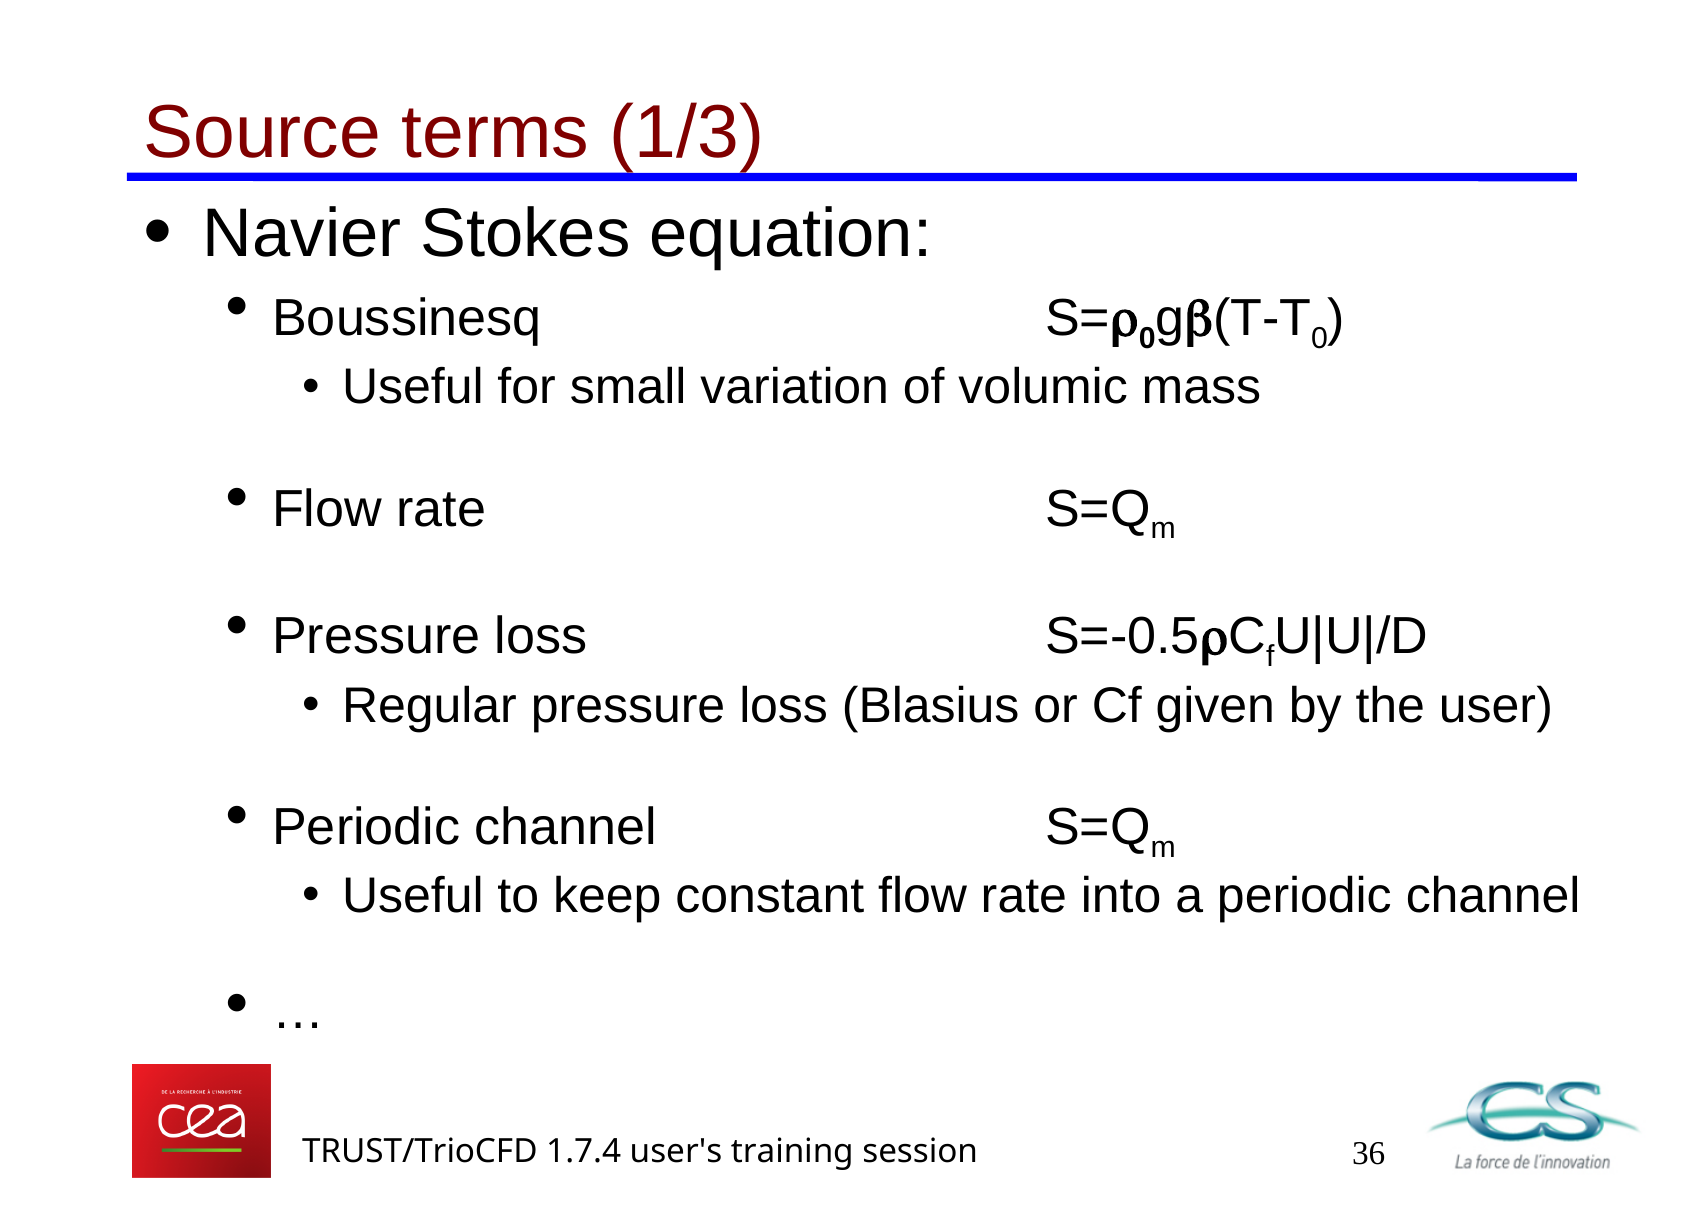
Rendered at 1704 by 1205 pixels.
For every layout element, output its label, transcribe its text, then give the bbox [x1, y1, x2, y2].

picture [132, 1118, 271, 1178]
picture [1423, 1118, 1648, 1179]
title Source terms (1/3) [127, 39, 1577, 189]
list Navier Stokes equation: Boussinesq S=0g(T-T0) Useful for small variation of volumic mass Flow rate S=Qm Pressure loss S=-0.5CfU|U|/D Regular pressure loss (Blasius or Cf given by the user) Periodic channel S=Qm Useful to keep constant flow rate into a periodic channel … [127, 189, 1652, 1118]
